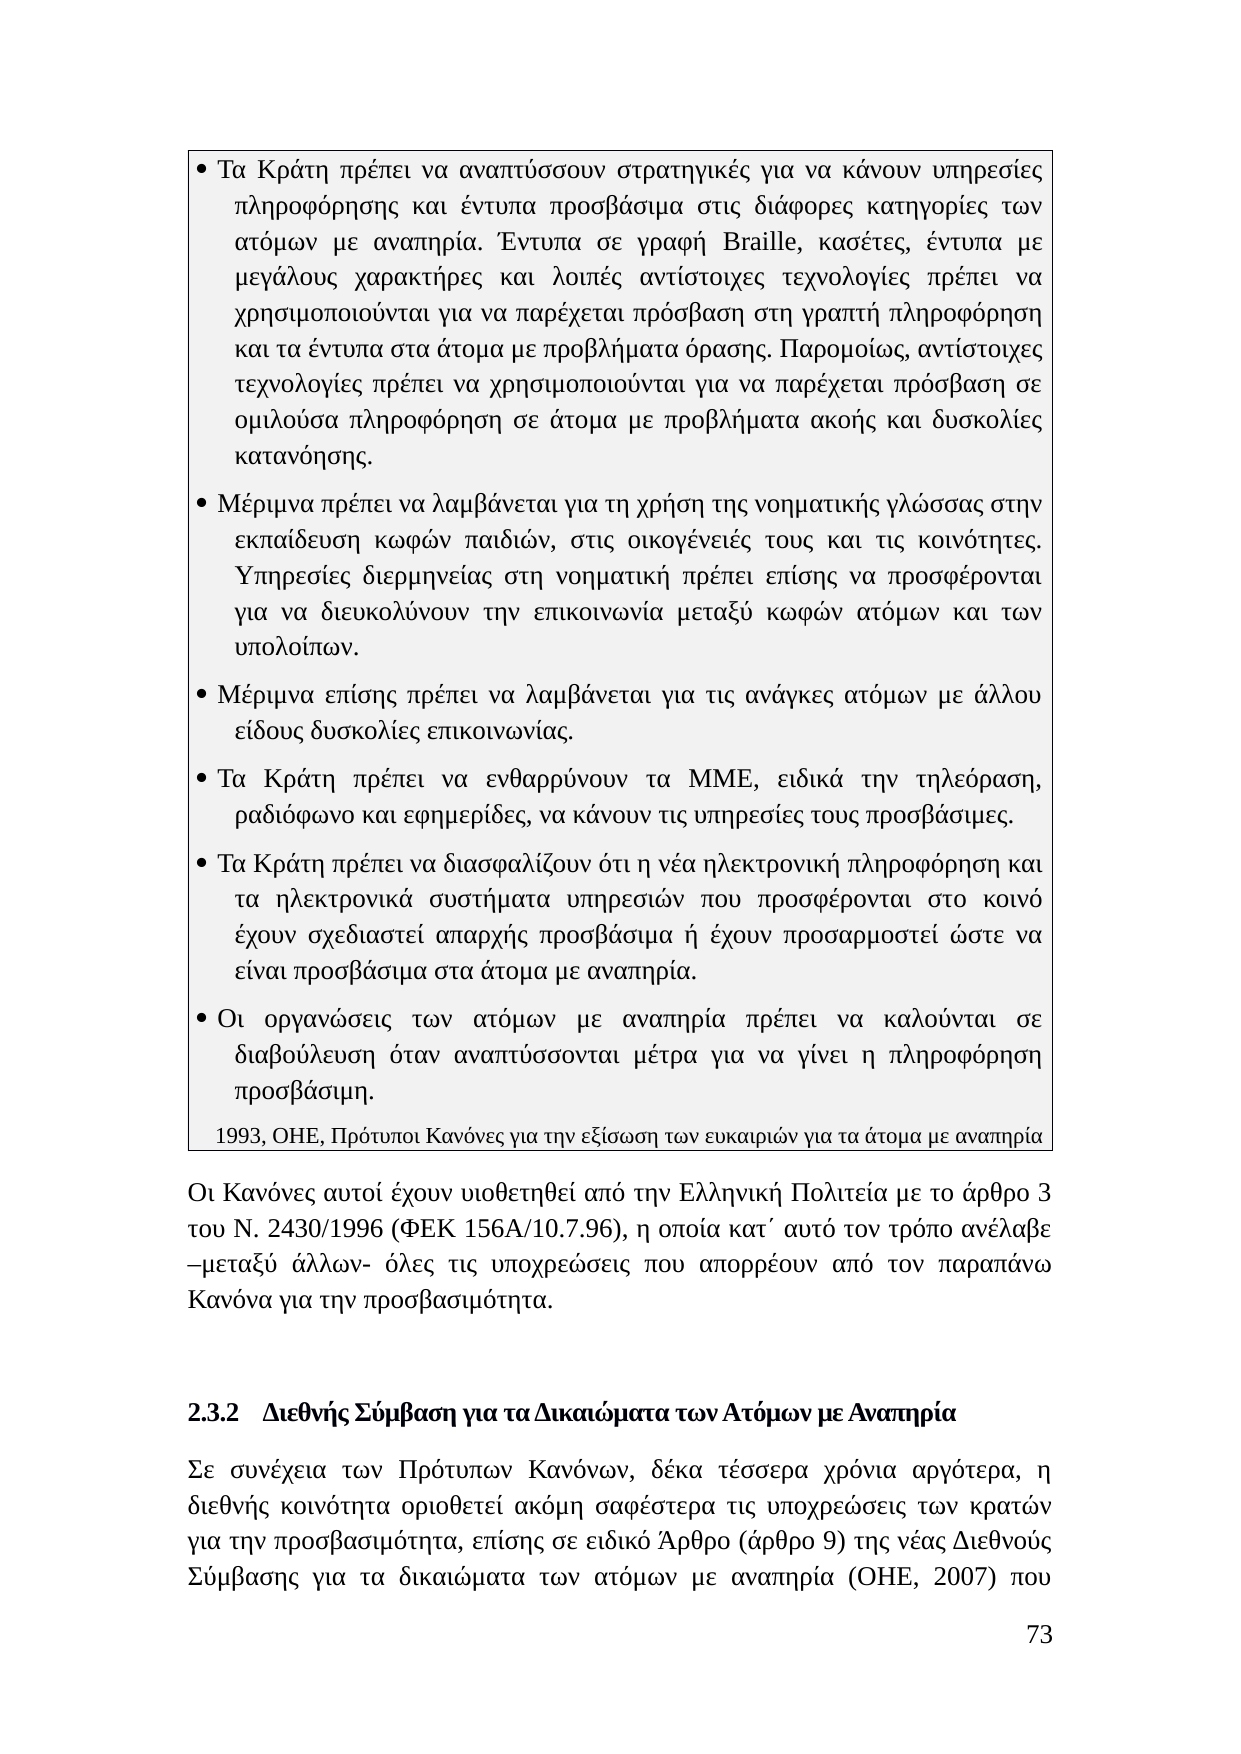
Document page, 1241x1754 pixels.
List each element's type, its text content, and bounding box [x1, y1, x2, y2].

subtitle Διεθνής Σύμβαση για τα Δικαιώματα των Ατόμων με Αναπηρία [187, 1396, 1053, 1428]
list Οι οργανώσεις των ατόμων με αναπηρία πρέπει να καλούνται σε διαβούλευση όταν αναπτύσσονται μέτρα για να γίνει η πληροφόρηση προσβάσιμη. [189, 999, 1052, 1105]
list Τα Κράτη πρέπει να ενθαρρύνουν τα ΜΜΕ, ειδικά την τηλεόραση, ραδιόφωνο και εφημερίδες, να κάνουν τις υπηρεσίες τους προσβάσιμες. [189, 759, 1052, 829]
text 1993, OHE, Πρότυποι Κανόνες για την εξίσωση των ευκαιριών για τα άτομα με αναπηρία [189, 1119, 1052, 1150]
list Τα Κράτη πρέπει να αναπτύσσουν στρατηγικές για να κάνουν υπηρεσίες πληροφόρησης και έντυπα προσβάσιμα στις διάφορες κατηγορίες των ατόμων με αναπηρία. Έντυπα σε γραφή Braille, κασέτες, έντυπα με μεγάλους χαρακτήρες και λοιπές αντίστοιχες τεχνολογίες πρέπει να χρησιμοποιούνται για να παρέχεται πρόσβαση στη γραπτή πληροφόρηση και τα έντυπα στα άτομα με προβλήματα όρασης. Παρομοίως, αντίστοιχες τεχνολογίες πρέπει να χρησιμοποιούνται για να παρέχεται πρόσβαση σε ομιλούσα πληροφόρηση σε άτομα με προβλήματα ακοής και δυσκολίες κατανόησης. [189, 151, 1052, 470]
text Οι Κανόνες αυτοί έχουν υιοθετηθεί από την Ελληνική Πολιτεία με το άρθρο 3 του Ν. 2430/1996 (ΦΕΚ 156Α/10.7.96), η οποία κατ΄ αυτό τον τρόπο ανέλαβε –μεταξύ άλλων- όλες τις υποχρεώσεις που απορρέουν από τον παραπάνω Κανόνα για την προσβασιμότητα. [187, 1176, 1053, 1314]
list Τα Κράτη πρέπει να διασφαλίζουν ότι η νέα ηλεκτρονική πληροφόρηση και τα ηλεκτρονικά συστήματα υπηρεσιών που προσφέρονται στο κοινό έχουν σχεδιαστεί απαρχής προσβάσιμα ή έχουν προσαρμοστεί ώστε να είναι προσβάσιμα στα άτομα με αναπηρία. [189, 843, 1052, 985]
text Σε συνέχεια των Πρότυπων Κανόνων, δέκα τέσσερα χρόνια αργότερα, η διεθνής κοινότητα οριοθετεί ακόμη σαφέστερα τις υποχρεώσεις των κρατών για την προσβασιμότητα, επίσης σε ειδικό Άρθρο (άρθρο 9) της νέας Διεθνούς Σύμβασης για τα δικαιώματα των ατόμων με αναπηρία (ΟΗΕ, 2007) που [187, 1453, 1053, 1591]
list Μέριμνα πρέπει να λαμβάνεται για τη χρήση της νοηματικής γλώσσας στην εκπαίδευση κωφών παιδιών, στις οικογένειές τους και τις κοινότητες. Υπηρεσίες διερμηνείας στη νοηματική πρέπει επίσης να προσφέρονται για να διευκολύνουν την επικοινωνία μεταξύ κωφών ατόμων και των υπολοίπων. [189, 484, 1052, 661]
list Μέριμνα επίσης πρέπει να λαμβάνεται για τις ανάγκες ατόμων με άλλου είδους δυσκολίες επικοινωνίας. [189, 675, 1052, 746]
